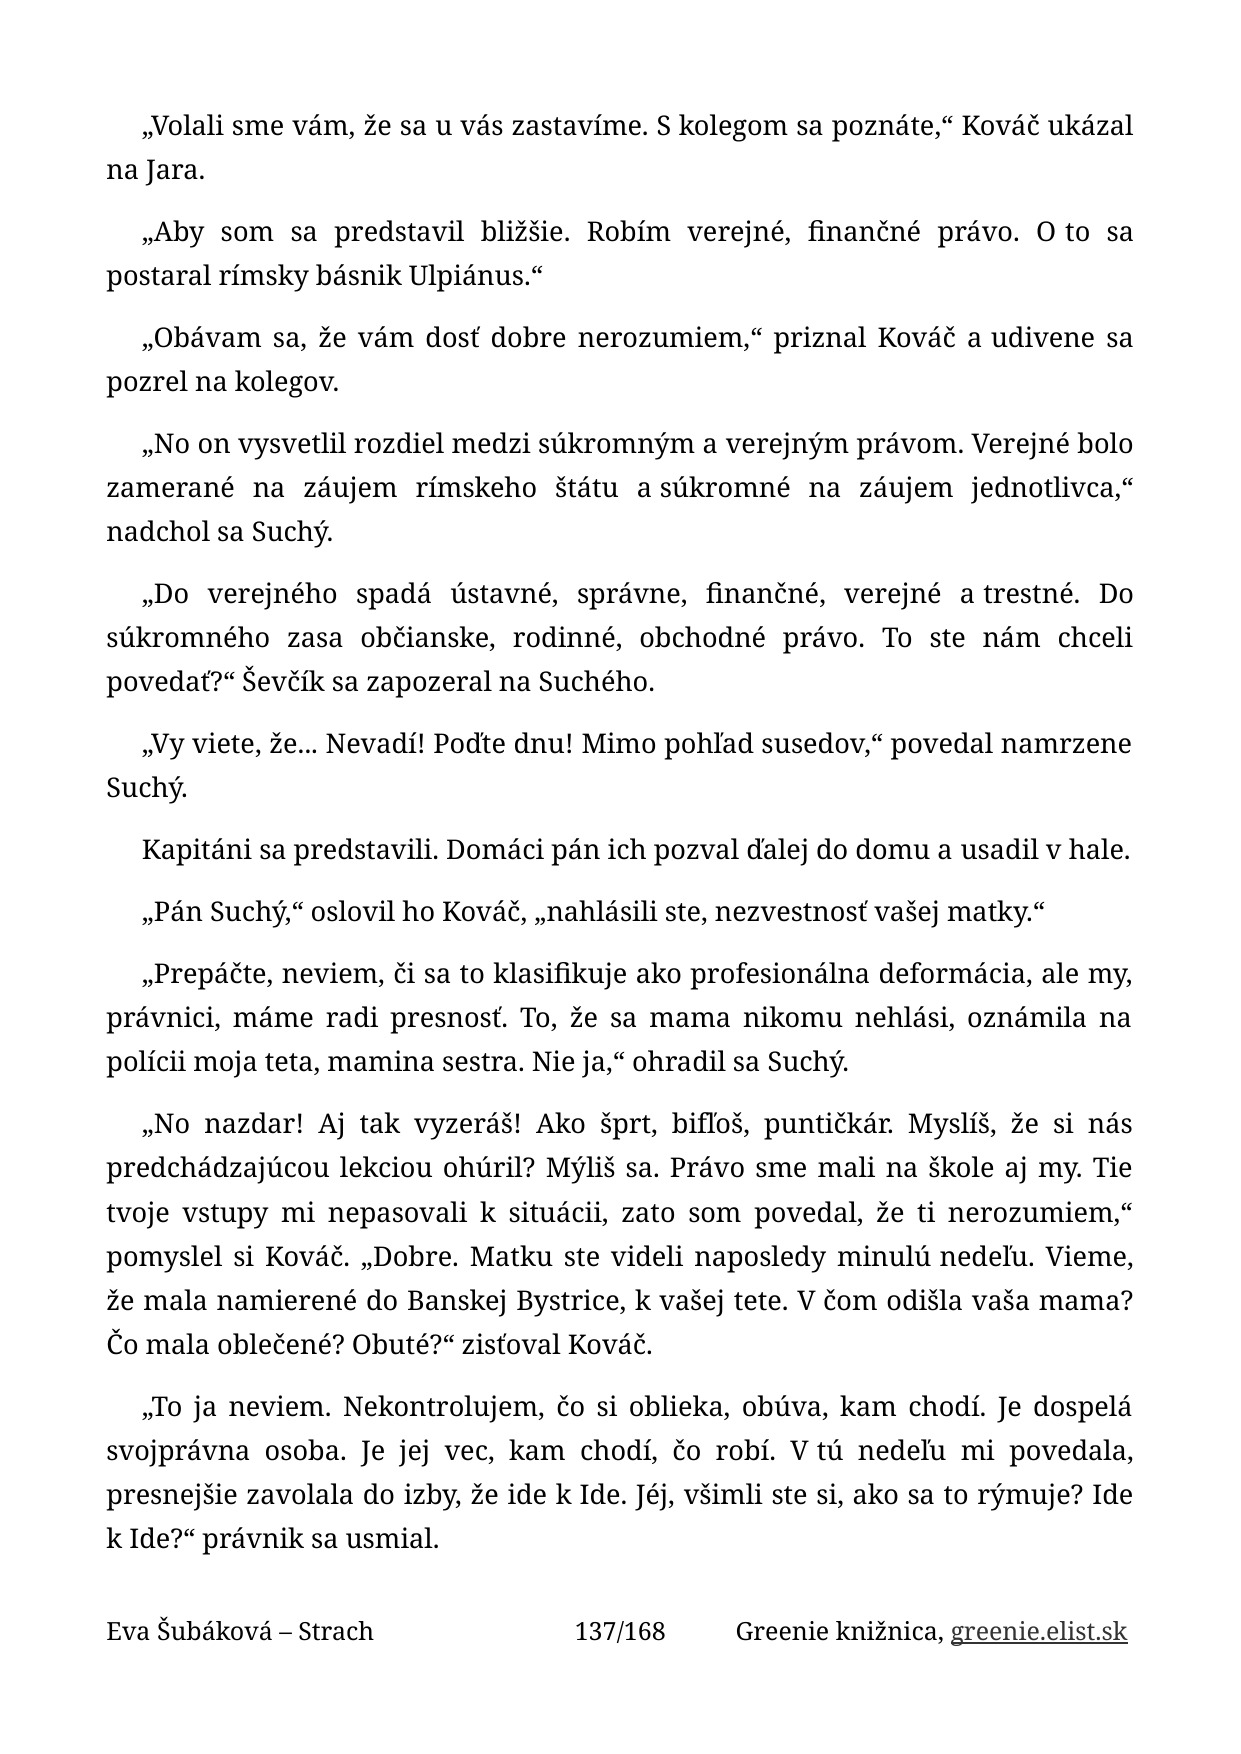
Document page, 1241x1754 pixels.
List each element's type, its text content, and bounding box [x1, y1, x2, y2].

text „Prepáčte, neviem, či sa to klasifikuje ako profesionálna deformácia, ale my, právnici, máme radi presnosť. To, že sa mama nikomu nehlási, oznámila na polícii moja teta, mamina sestra. Nie ja,“ ohradil sa Suchý. [106, 954, 1134, 1080]
text „Aby som sa predstavil bližšie. Robím verejné, finančné právo. O to sa postaral rímsky básnik Ulpiánus.“ [106, 212, 1134, 293]
text „Obávam sa, že vám dosť dobre nerozumiem,“ priznal Kováč a udivene sa pozrel na kolegov. [106, 318, 1134, 399]
text „Pán Suchý,“ oslovil ho Kováč, „nahlásili ste, nezvestnosť vašej matky.“ [106, 893, 1134, 929]
text „Vy viete, že... Nevadí! Poďte dnu! Mimo pohľad susedov,“ povedal namrzene Suchý. [106, 725, 1134, 806]
text „Do verejného spadá ústavné, správne, finančné, verejné a trestné. Do súkromného zasa občianske, rodinné, obchodné právo. To ste nám chceli povedať?“ Ševčík sa zapozeral na Suchého. [106, 574, 1134, 700]
text „To ja neviem. Nekontrolujem, čo si oblieka, obúva, kam chodí. Je dospelá svojprávna osoba. Je jej vec, kam chodí, čo robí. V tú nedeľu mi povedala, presnejšie zavolala do izby, že ide k Ide. Jéj, všimli ste si, ako sa to rýmuje? Ide k Ide?“ právnik sa usmial. [106, 1387, 1134, 1557]
text „No on vysvetlil rozdiel medzi súkromným a verejným právom. Verejné bolo zamerané na záujem rímskeho štátu a súkromné na záujem jednotlivca,“ nadchol sa Suchý. [106, 424, 1134, 549]
text „No nazdar! Aj tak vyzeráš! Ako šprt, bifľoš, puntičkár. Myslíš, že si nás predchádzajúcou lekciou ohúril? Mýliš sa. Právo sme mali na škole aj my. Tie tvoje vstupy mi nepasovali k situácii, zato som povedal, že ti nerozumiem,“ pomyslel si Kováč. „Dobre. Matku ste videli naposledy minulú nedeľu. Vieme, že mala namierené do Banskej Bystrice, k vašej tete. V čom odišla vaša mama? Čo mala oblečené? Obuté?“ zisťoval Kováč. [106, 1105, 1134, 1362]
text „Volali sme vám, že sa u vás zastavíme. S kolegom sa poznáte,“ Kováč ukázal na Jara. [106, 106, 1134, 187]
text Kapitáni sa predstavili. Domáci pán ich pozval ďalej do domu a usadil v hale. [106, 831, 1134, 868]
